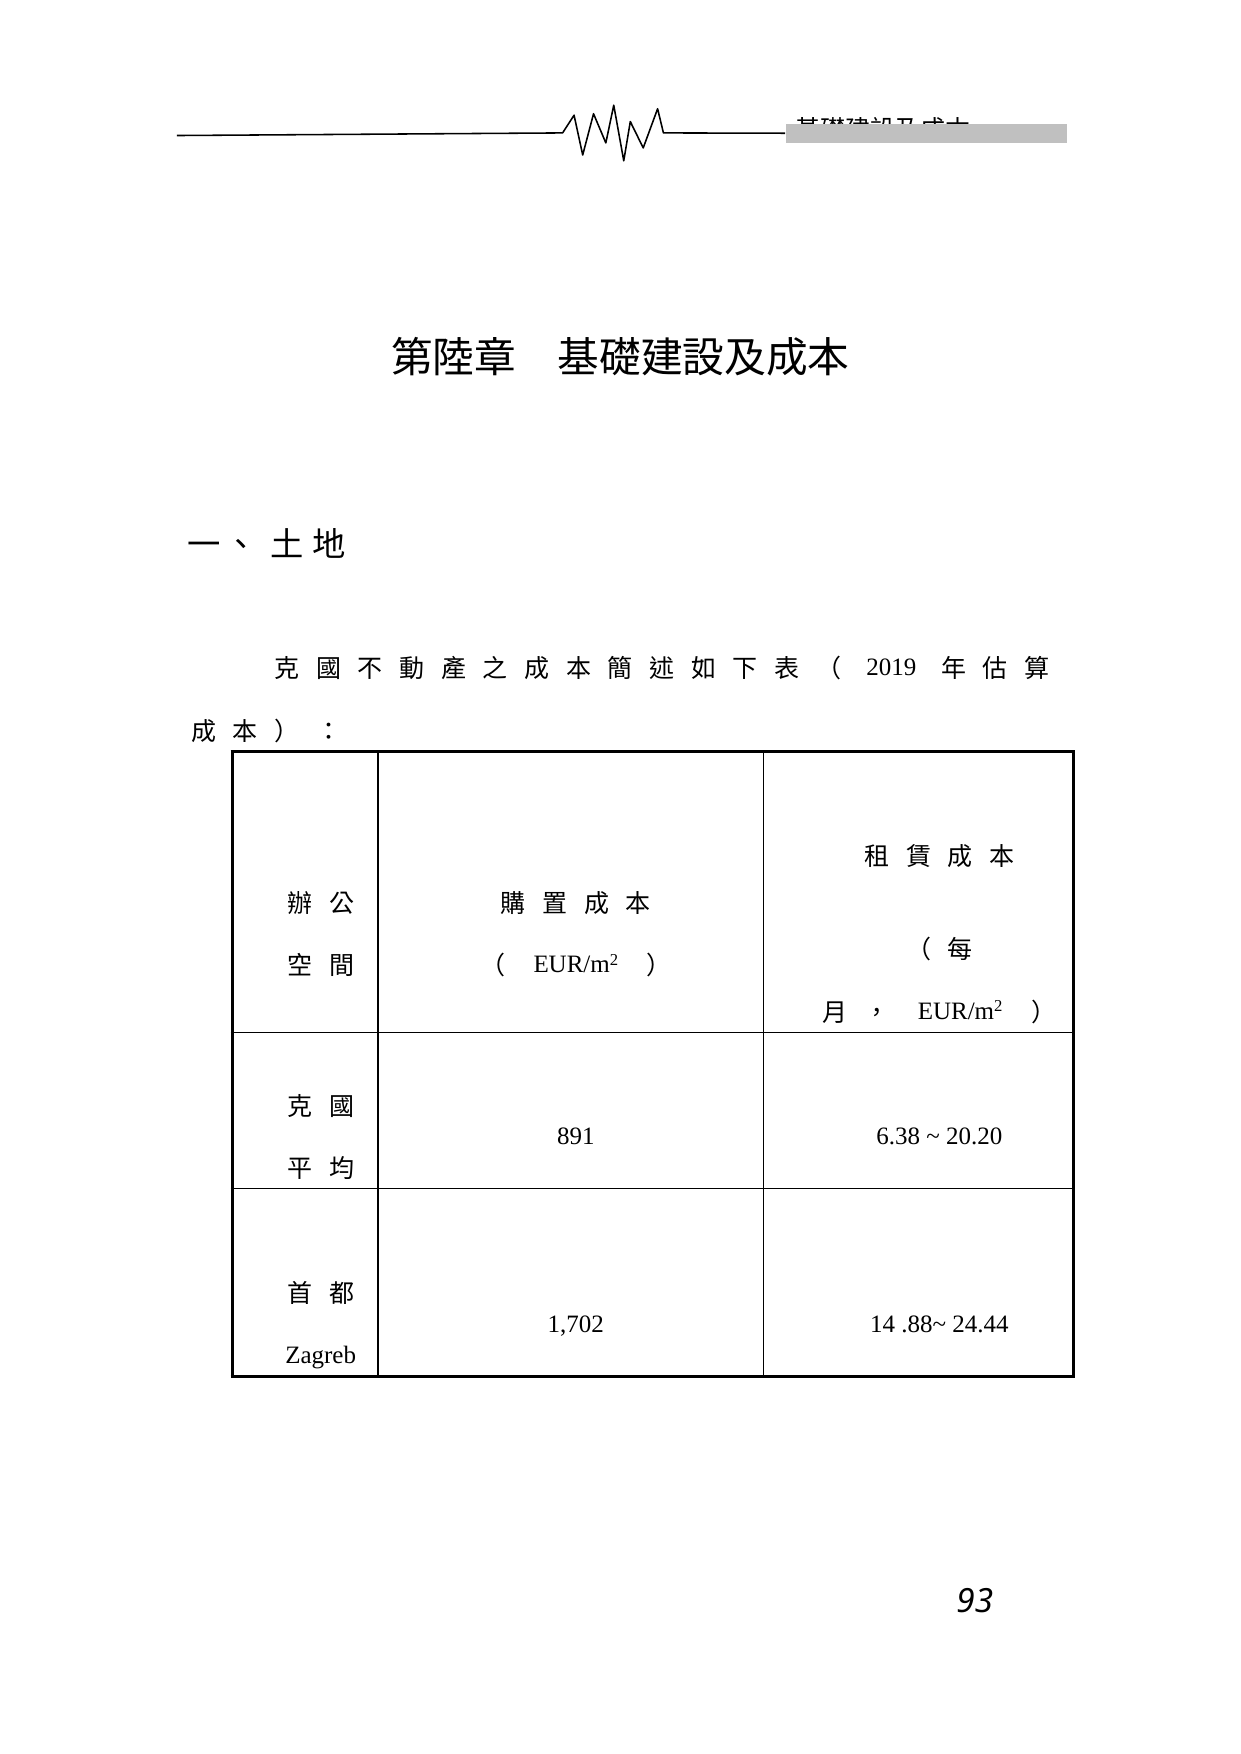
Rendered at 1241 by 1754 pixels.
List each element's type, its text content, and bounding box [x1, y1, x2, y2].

table_header 辦公空間 [234, 753, 377, 1031]
table_cell 891 [379, 1033, 763, 1188]
table_header 購置成本（EUR/m2） [379, 753, 763, 1031]
table_cell 首都Zagreb [234, 1189, 377, 1375]
text 克國不動產之成本簡述如下表（2019年估算成本）： [183, 625, 1058, 750]
table_cell 克國平均 [234, 1033, 377, 1188]
table_header 租賃成本 （每月，EUR/m2） [764, 753, 1072, 1031]
text 一、土地 [183, 500, 1058, 563]
table_cell 14 .88~ 24.44 [764, 1189, 1072, 1375]
text 第陸章 基礎建設及成本 [183, 313, 1058, 375]
table_cell 6.38 ~ 20.20 [764, 1033, 1072, 1188]
table_cell 1,702 [379, 1189, 763, 1375]
